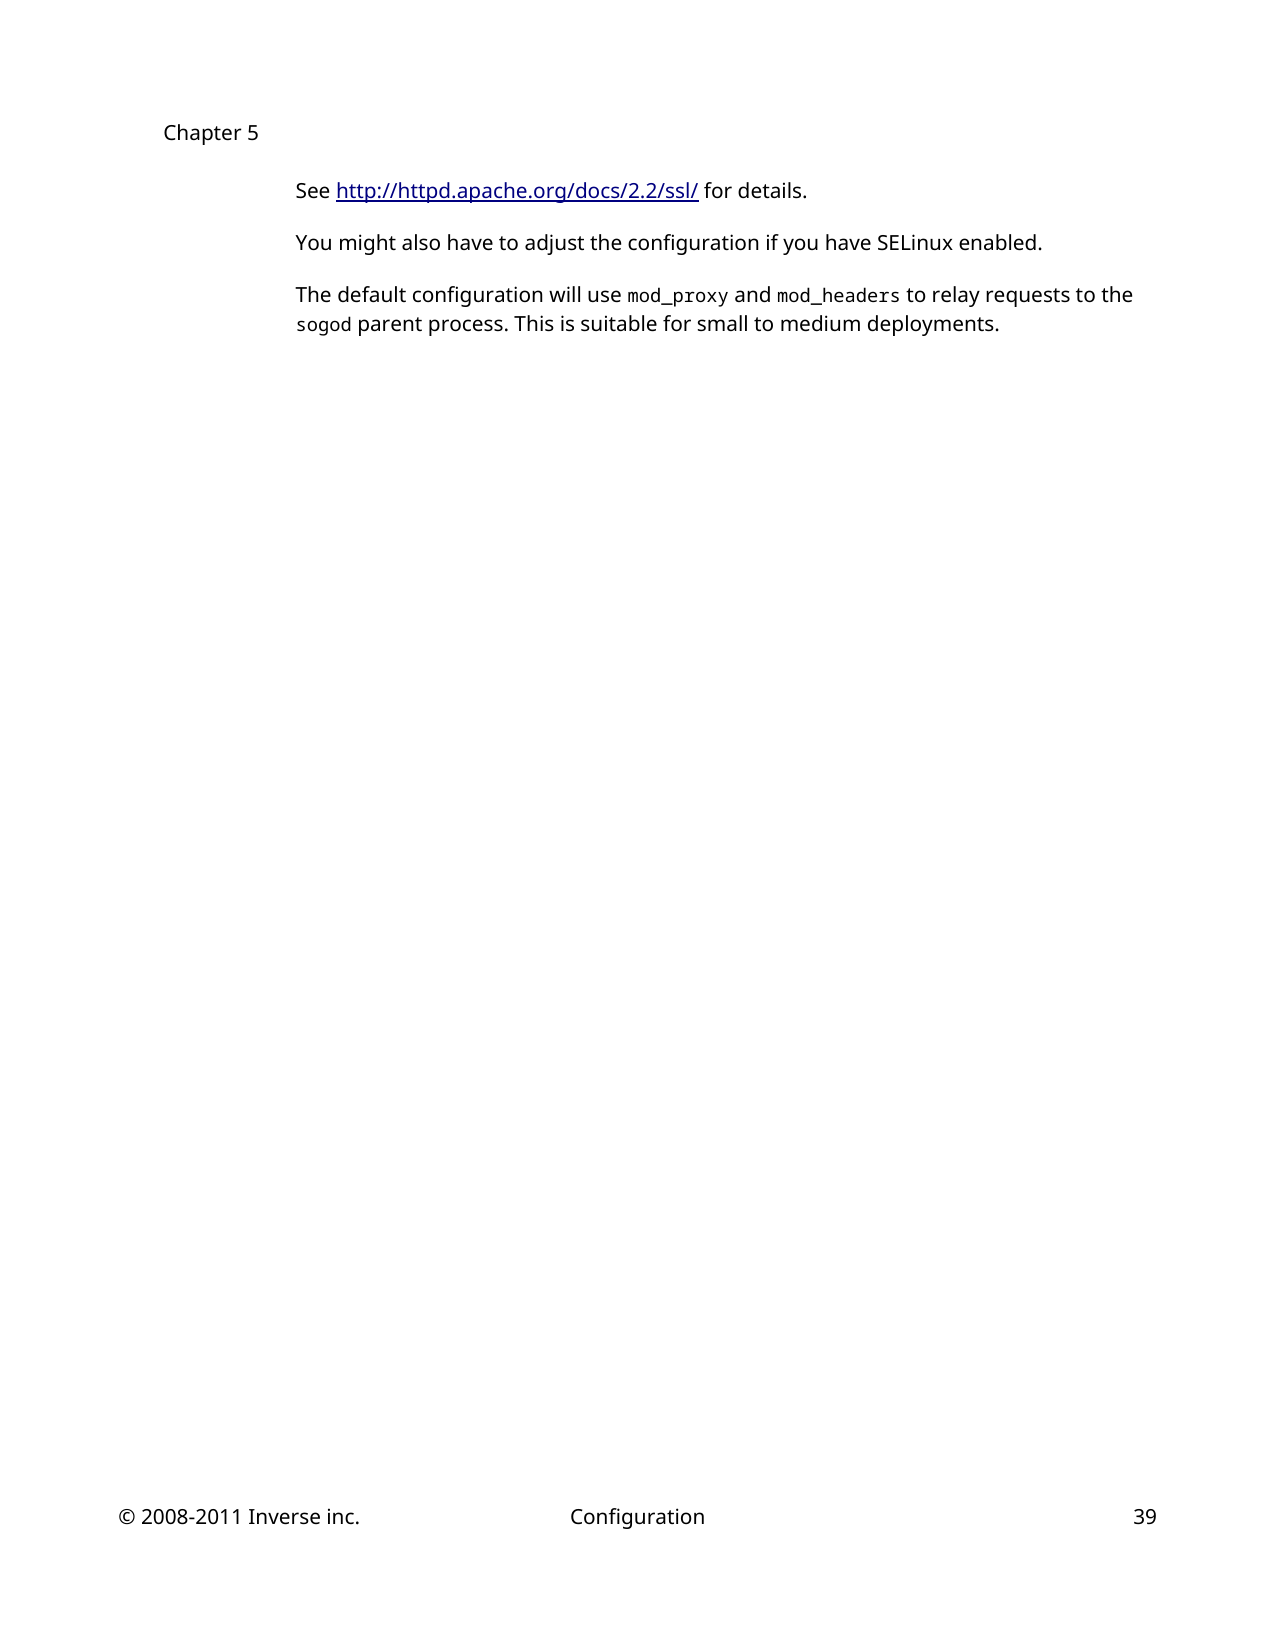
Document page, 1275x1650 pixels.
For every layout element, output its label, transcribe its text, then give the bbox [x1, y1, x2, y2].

text The default configuration will use mod_proxy and mod_headers to relay requests to the sogod parent process. This is suitable for small to medium deployments. [295, 280, 1157, 337]
text You might also have to adjust the configuration if you have SELinux enabled. [295, 228, 1157, 257]
text See http://httpd.apache.org/docs/2.2/ssl/ for details. [295, 176, 1157, 204]
